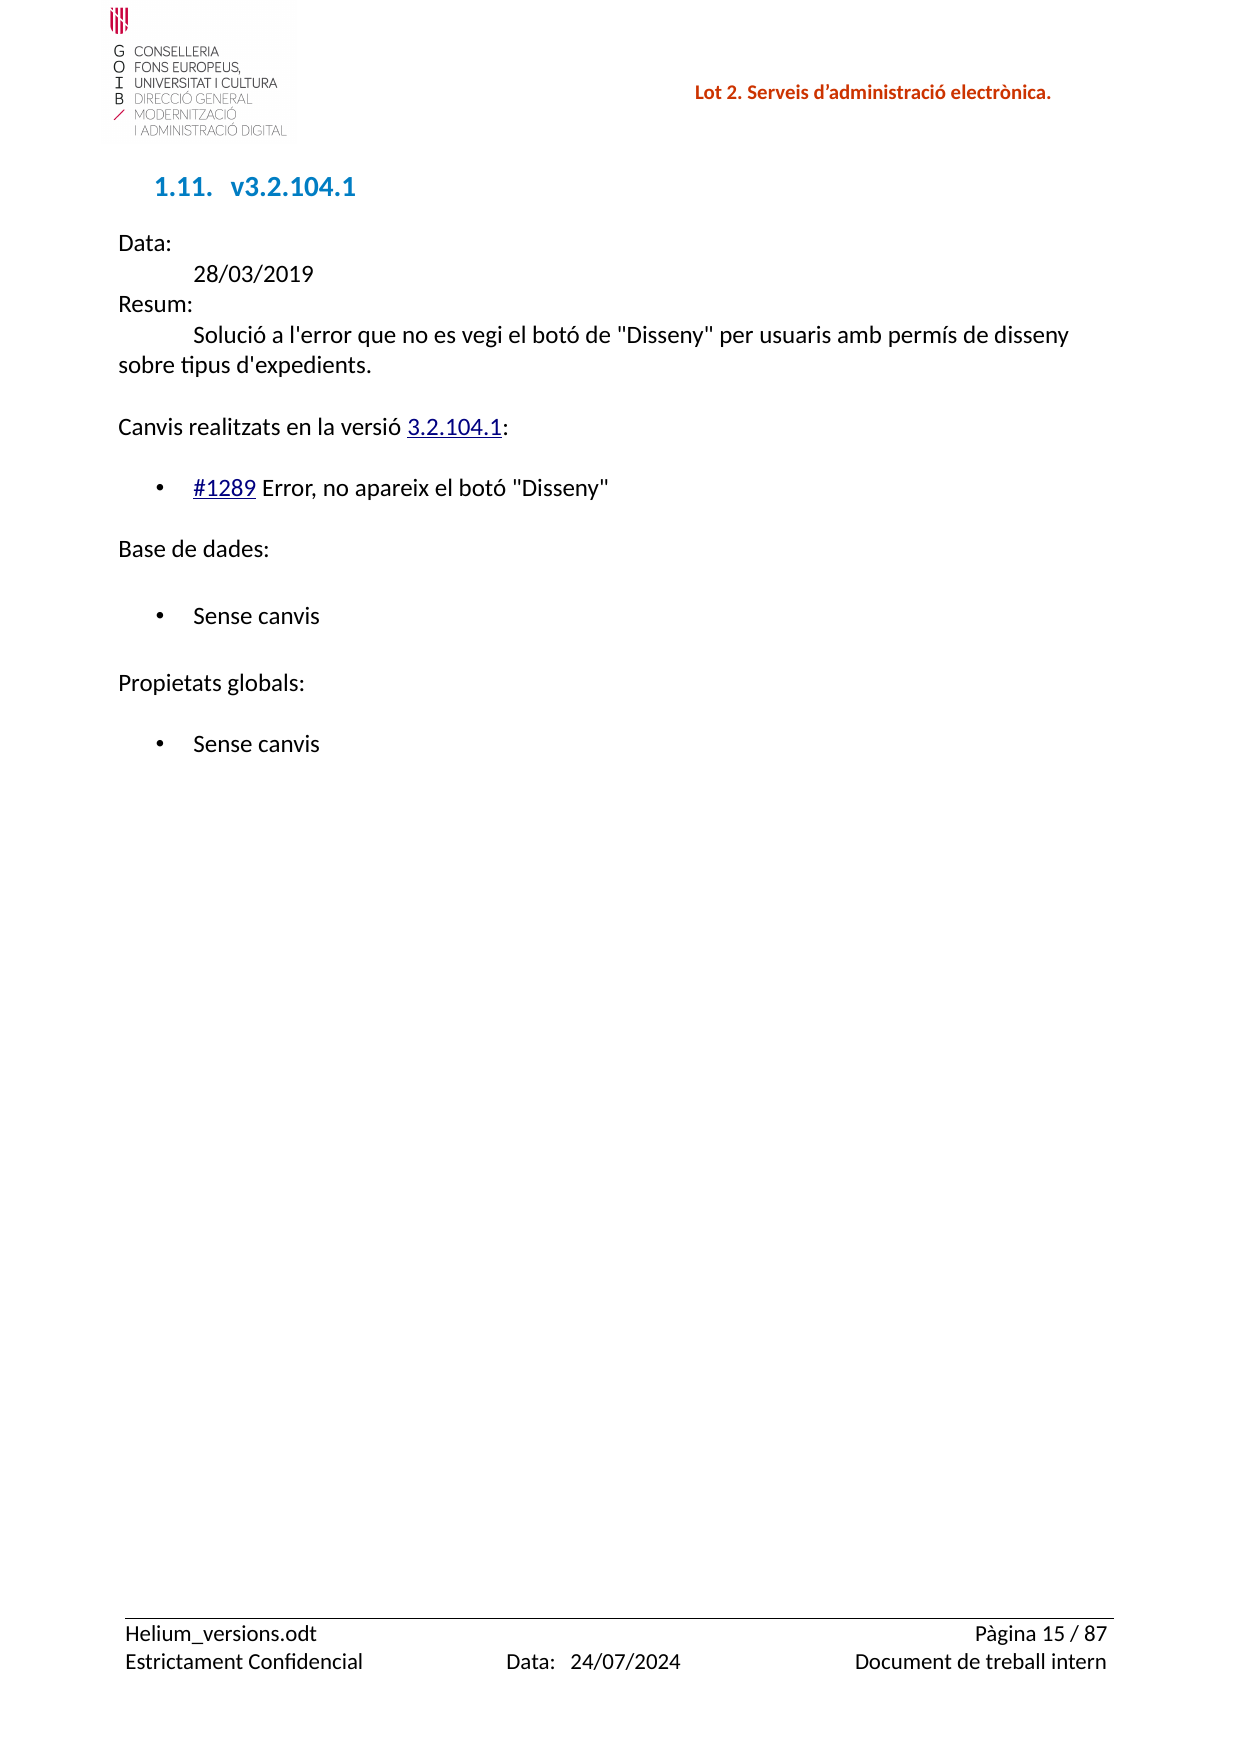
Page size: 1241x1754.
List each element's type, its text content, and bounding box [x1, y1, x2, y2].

text Propietats globals: [118, 667, 1122, 697]
picture [100, 0, 297, 144]
list Sense canvis [156, 600, 1122, 630]
text Data: [118, 228, 1122, 258]
text Solució a l'error que no es vegi el botó de "Disseny" per usuaris amb permís de disseny sobre tipus d'expedients. [118, 319, 1122, 380]
text 28/03/2019 [118, 258, 1122, 289]
text Resum: [118, 289, 1122, 319]
text Base de dades: [118, 533, 1122, 563]
list Sense canvis [156, 728, 1122, 758]
text Canvis realitzats en la versió 3.2.104.1: [118, 411, 1122, 441]
list #1289 Error, no apareix el botó "Disseny" [156, 472, 1122, 502]
subtitle v3.2.104.1 [153, 168, 1122, 204]
